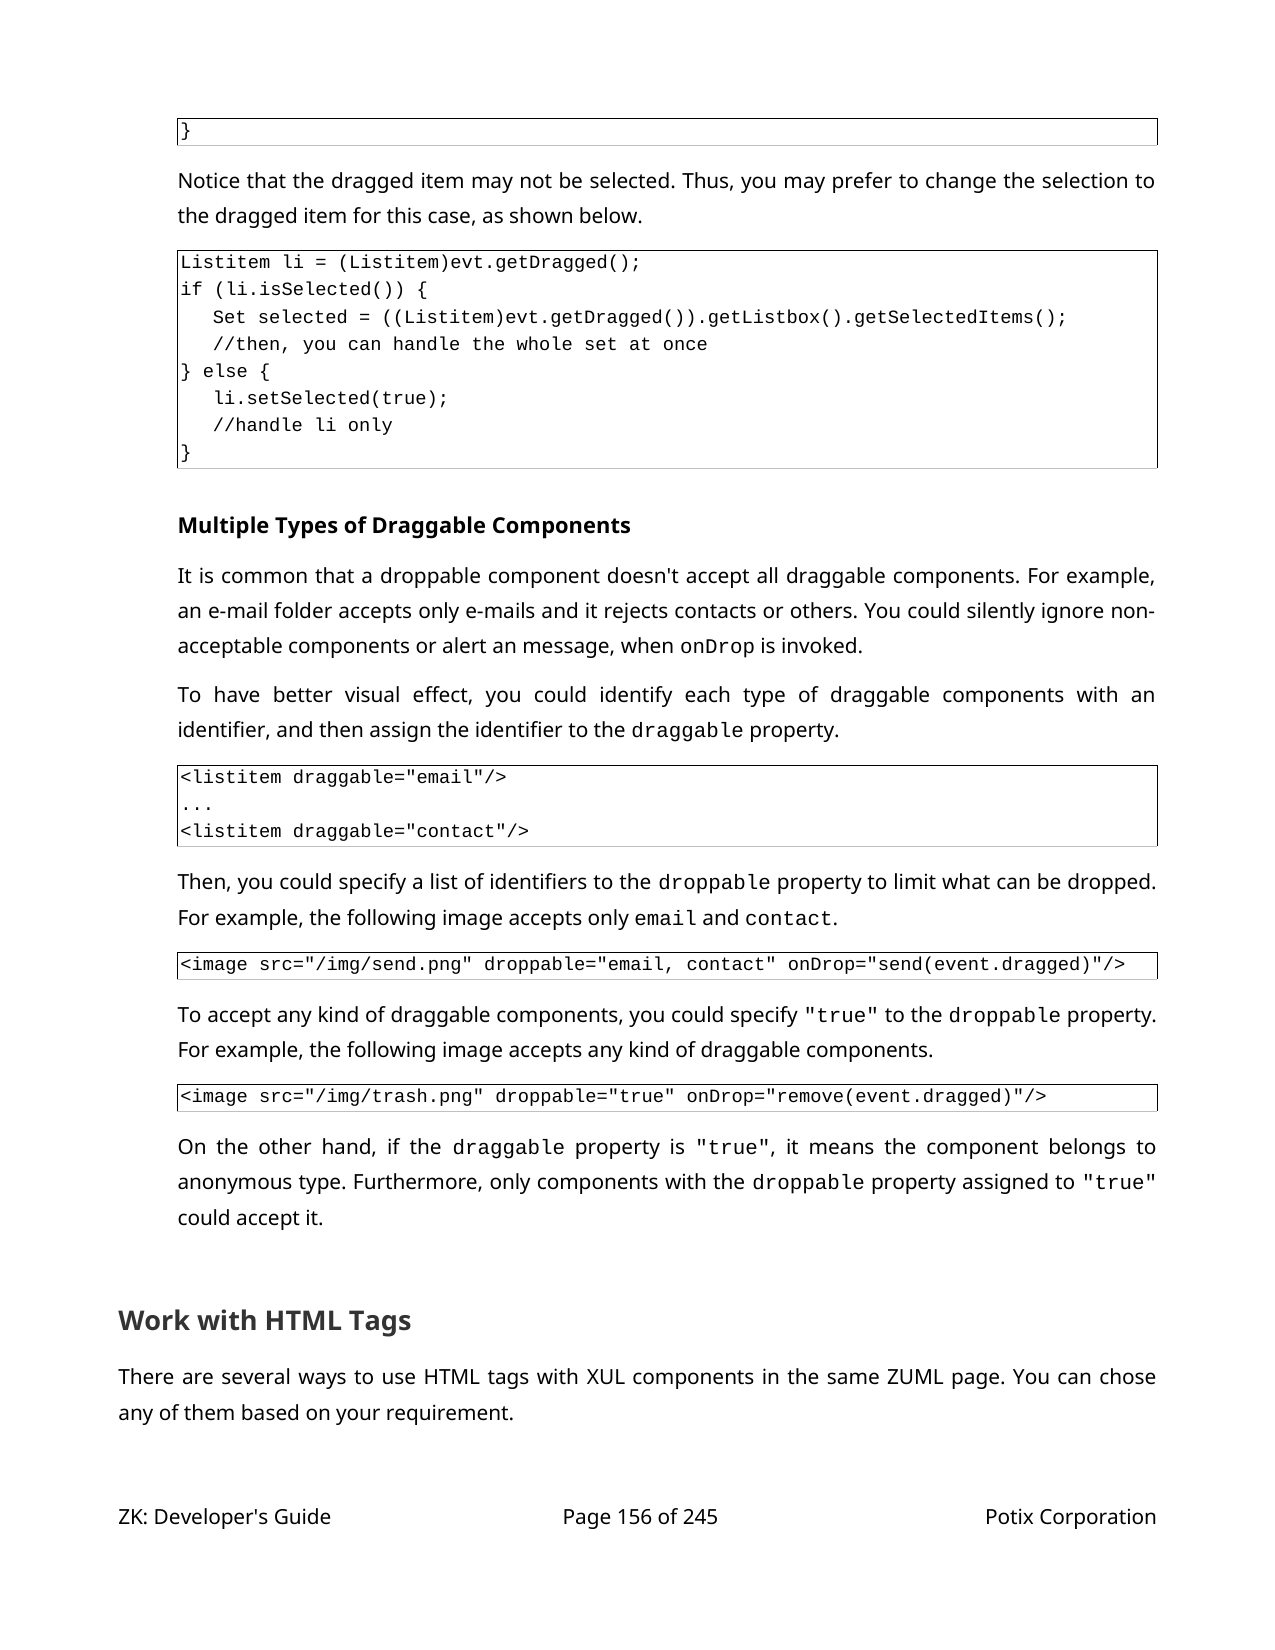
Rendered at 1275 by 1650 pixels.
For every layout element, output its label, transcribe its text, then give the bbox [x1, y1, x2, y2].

subtitle Multiple Types of Draggable Components [177, 510, 1157, 540]
text //then, you can handle the whole set at once [178, 332, 1157, 356]
text To accept any kind of draggable components, you could specify "true" to the droppable property. For example, the following image accepts any kind of draggable components. [177, 1000, 1157, 1063]
text To have better visual effect, you could identify each type of draggable components with an identifier, and then assign the identifier to the draggable property. [177, 680, 1157, 744]
text On the other hand, if the draggable property is "true", it means the component belongs to anonymous type. Furthermore, only components with the droppable property assigned to "true" could accept it. [177, 1132, 1157, 1231]
text There are several ways to use HTML tags with XUL components in the same ZUML page. You can chose any of them based on your requirement. [118, 1362, 1157, 1426]
text } [178, 119, 1157, 145]
text <listitem draggable="contact"/> [178, 819, 1157, 846]
text <image src="/img/send.png" droppable="email, contact" onDrop="send(event.dragged)"/> [178, 953, 1157, 979]
text <listitem draggable="email"/> [178, 766, 1157, 789]
text } else { [178, 359, 1157, 383]
subtitle Work with HTML Tags [118, 1302, 1157, 1339]
text It is common that a droppable component doesn't accept all draggable components. For example, an e-mail folder accepts only e-mails and it rejects contacts or others. You could silently ignore non-acceptable components or alert an message, when onDrop is invoked. [177, 561, 1157, 660]
text ... [178, 792, 1157, 816]
text Set selected = ((Listitem)evt.getDragged()).getListbox().getSelectedItems(); [178, 304, 1157, 329]
text <image src="/img/trash.png" droppable="true" onDrop="remove(event.dragged)"/> [178, 1085, 1157, 1111]
text Listitem li = (Listitem)evt.getDragged(); [178, 251, 1157, 274]
text //handle li only [178, 413, 1157, 437]
text Then, you could specify a list of identifiers to the droppable property to limit what can be dropped. For example, the following image accepts only email and contact. [177, 867, 1157, 931]
text Notice that the dragged item may not be selected. Thus, you may prefer to change the selection to the dragged item for this case, as shown below. [177, 166, 1157, 229]
text li.setSelected(true); [178, 386, 1157, 410]
text } [178, 440, 1157, 468]
text if (li.isSelected()) { [178, 277, 1157, 302]
